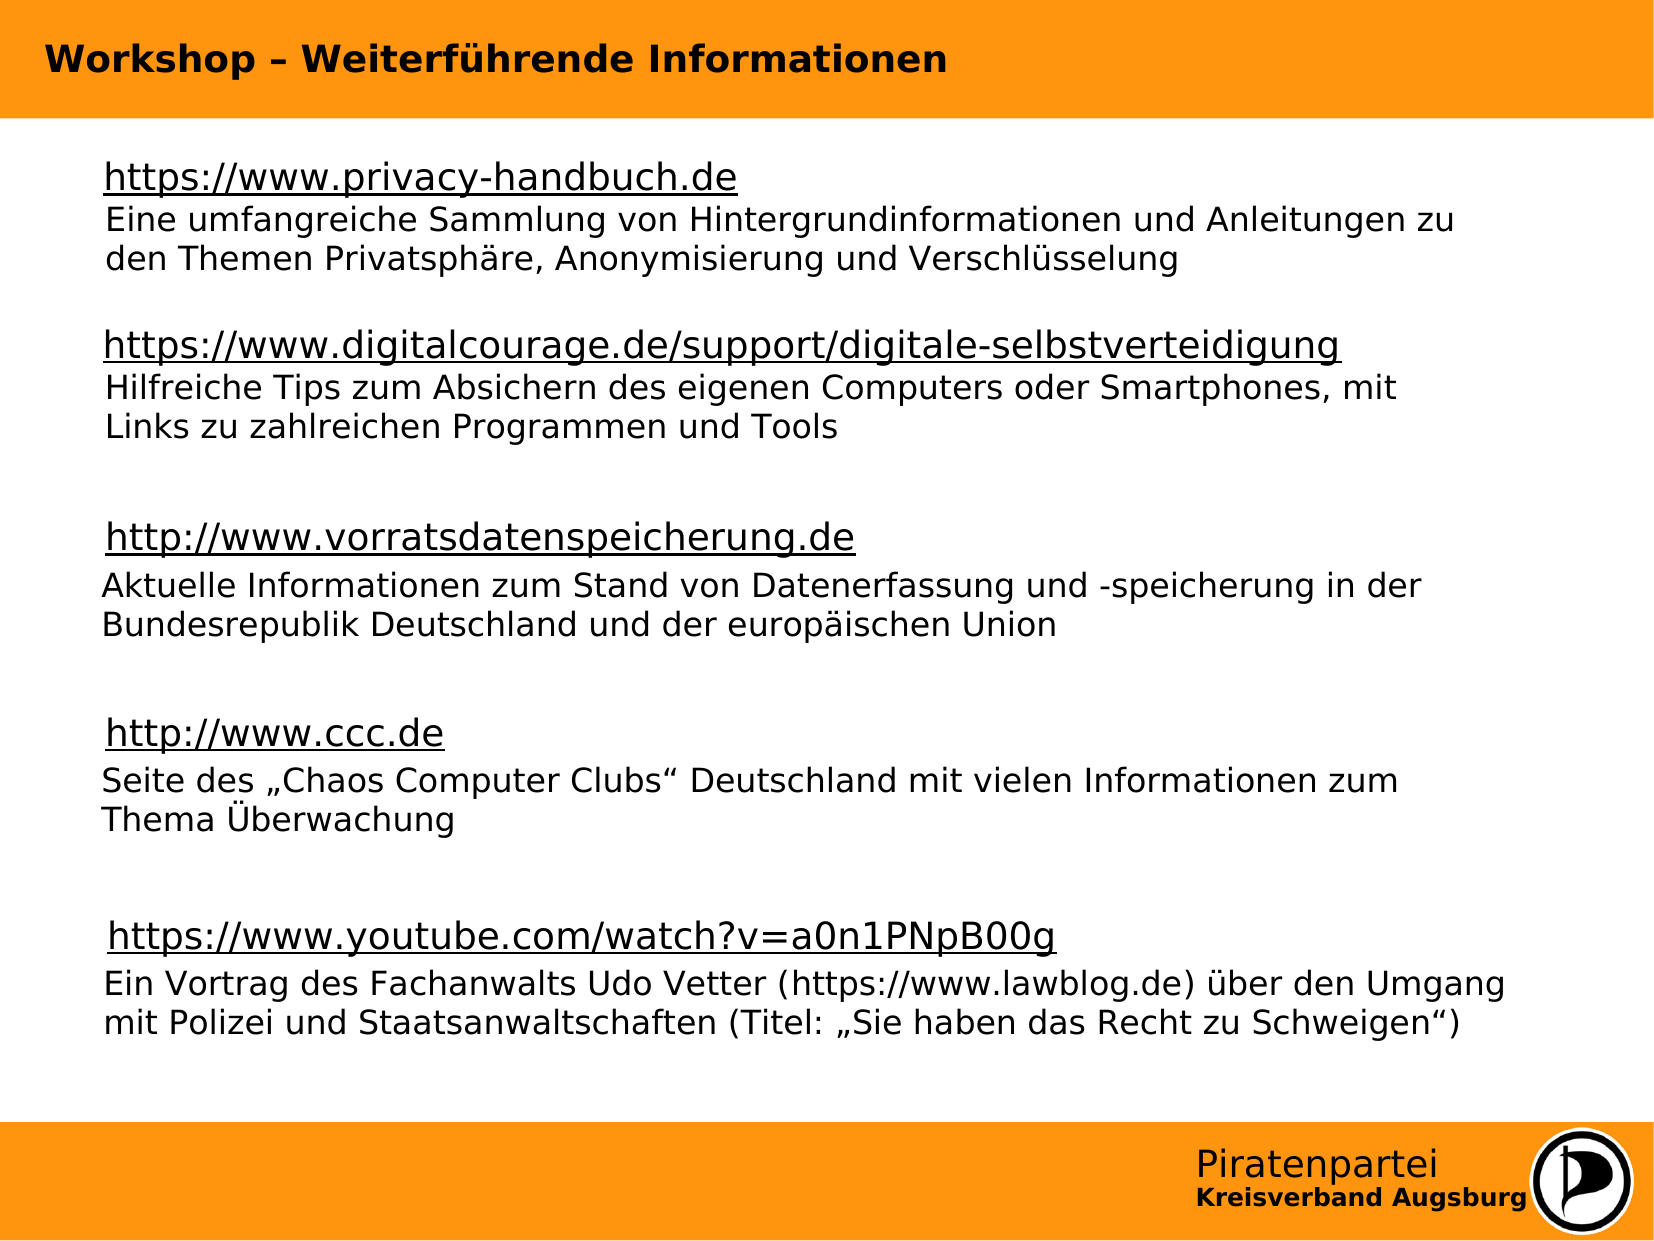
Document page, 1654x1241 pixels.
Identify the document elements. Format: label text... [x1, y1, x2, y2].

text_box Seite des „Chaos Computer Clubs“ Deutschland mit vielen Informationen zum Thema Überwachung [86, 753, 1526, 854]
text_box https://www.digitalcourage.de/support/digitale-selbstverteidigung [87, 315, 1529, 385]
text_box https://www.privacy-handbuch.de [88, 147, 1211, 217]
text_box http://www.vorratsdatenspeicherung.de [90, 507, 1213, 557]
text_box http://www.ccc.de [90, 702, 1213, 753]
text_box Eine umfangreiche Sammlung von Hintergrundinformationen und Anleitungen zu den Themen Privatsphäre, Anonymisierung und Verschlüsselung [90, 192, 1530, 293]
text_box Ein Vortrag des Fachanwalts Udo Vetter (https://www.lawblog.de) über den Umgang mit Polizei und Staatsanwaltschaften (Titel: „Sie haben das Recht zu Schweigen“) [88, 956, 1528, 1057]
text_box Hilfreiche Tips zum Absichern des eigenen Computers oder Smartphones, mit Links zu zahlreichen Programmen und Tools [89, 359, 1529, 461]
text_box https://www.youtube.com/watch?v=a0n1PNpB00g [92, 906, 1215, 956]
text_box Aktuelle Informationen zum Stand von Datenerfassung und -speicherung in der Bundesrepublik Deutschland und der europäischen Union [86, 557, 1526, 659]
text_box Workshop – Weiterführende Informationen [29, 29, 1329, 88]
picture [1529, 1127, 1634, 1235]
